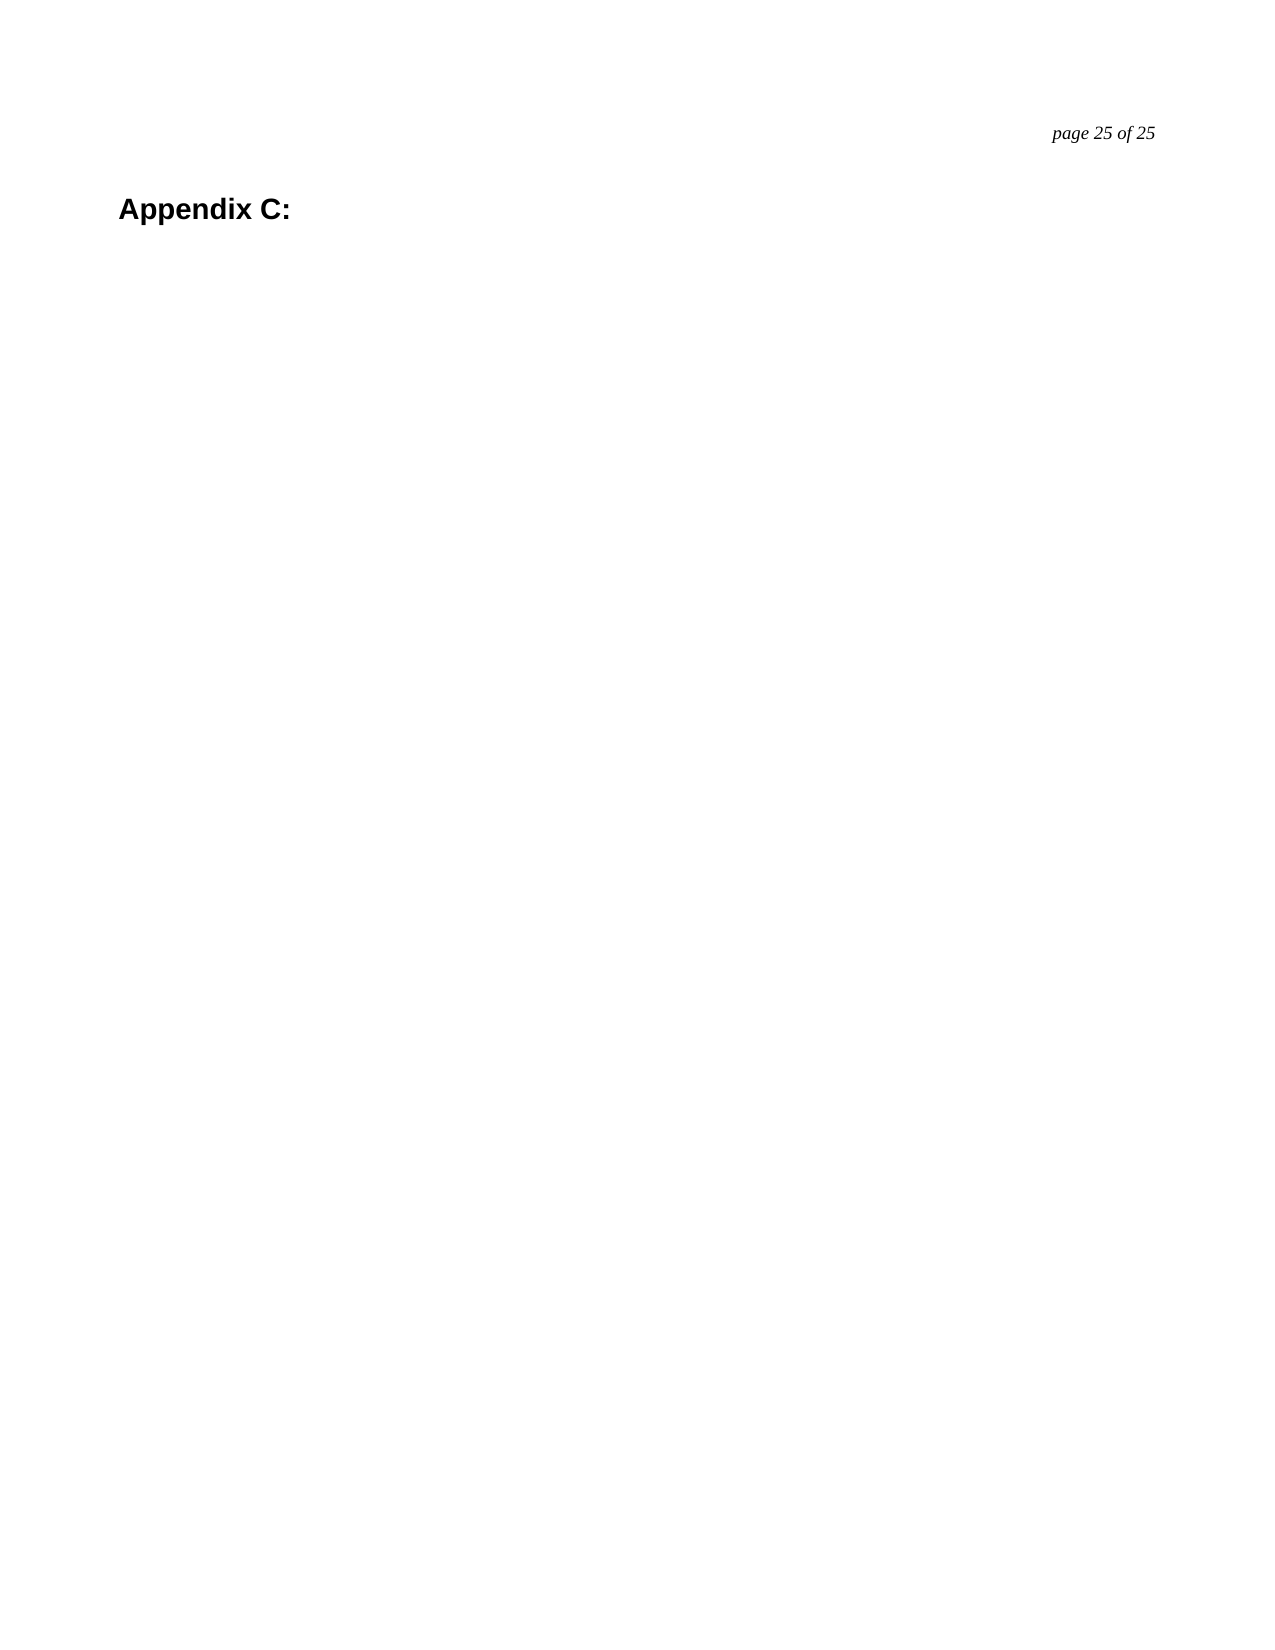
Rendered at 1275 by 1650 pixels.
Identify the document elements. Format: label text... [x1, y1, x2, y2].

subtitle Appendix C: [118, 192, 1157, 225]
